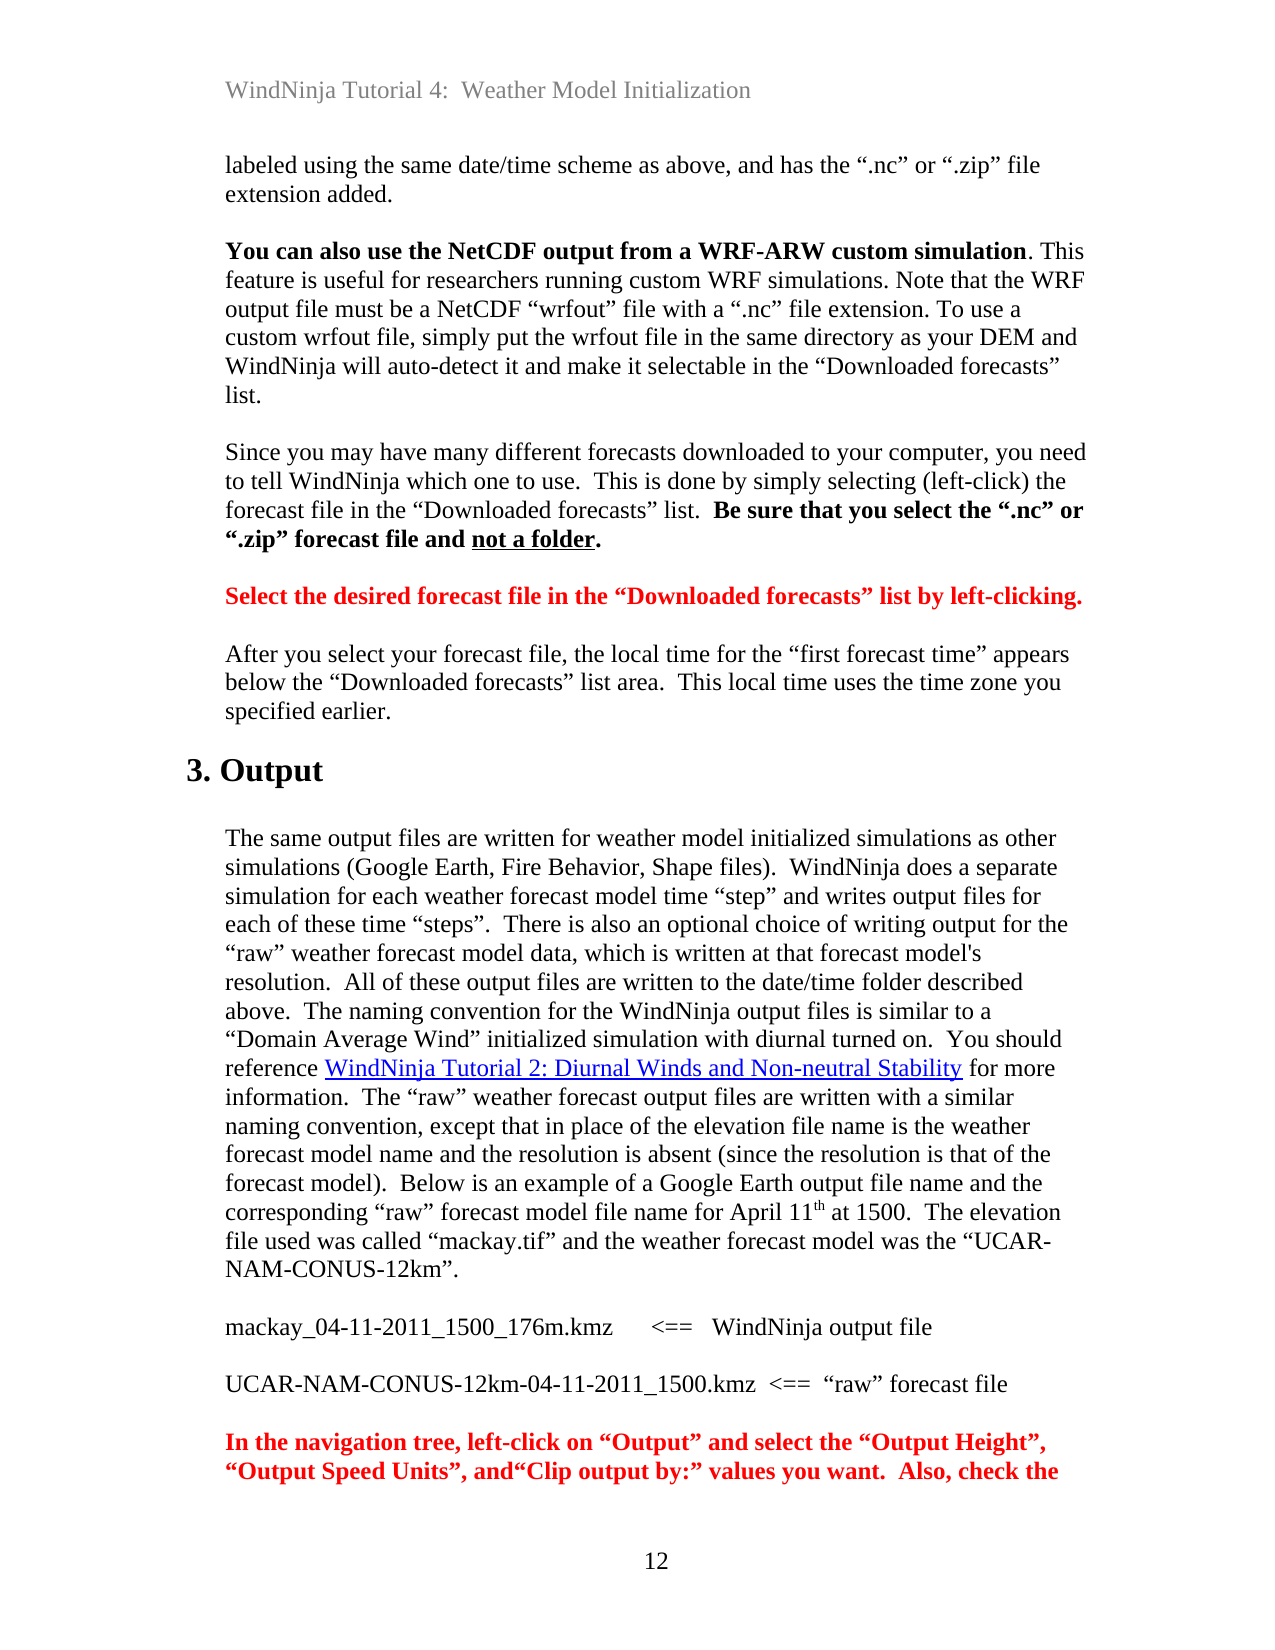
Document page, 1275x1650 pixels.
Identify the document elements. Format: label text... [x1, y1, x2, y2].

text UCAR-NAM-CONUS-12km-04-11-2011_1500.kmz <== “raw” forecast file [225, 1369, 1087, 1398]
text In the navigation tree, left-click on “Output” and select the “Output Height”, “Output Speed Units”, and“Clip output by:” values you want. Also, check the [225, 1427, 1087, 1484]
text Since you may have many different forecasts downloaded to your computer, you need to tell WindNinja which one to use. This is done by simply selecting (left-click) the forecast file in the “Downloaded forecasts” list. Be sure that you select the “.nc” or “.zip” forecast file and not a folder. [225, 437, 1087, 552]
text mackay_04-11-2011_1500_176m.kmz <== WindNinja output file [225, 1312, 1087, 1341]
text labeled using the same date/time scheme as above, and has the “.nc” or “.zip” file extension added. [225, 150, 1087, 207]
text After you select your forecast file, the local time for the “first forecast time” appears below the “Downloaded forecasts” list area. This local time uses the time zone you specified earlier. [225, 639, 1087, 725]
subtitle Output [186, 750, 1087, 788]
text The same output files are written for weather model initialized simulations as other simulations (Google Earth, Fire Behavior, Shape files). WindNinja does a separate simulation for each weather forecast model time “step” and writes output files for each of these time “steps”. There is also an optional choice of writing output for the “raw” weather forecast model data, which is written at that forecast model's resolution. All of these output files are written to the date/time folder described above. The naming convention for the WindNinja output files is similar to a “Domain Average Wind” initialized simulation with diurnal turned on. You should reference WindNinja Tutorial 2: Diurnal Winds and Non-neutral Stability for more information. The “raw” weather forecast output files are written with a similar naming convention, except that in place of the elevation file name is the weather forecast model name and the resolution is absent (since the resolution is that of the forecast model). Below is an example of a Google Earth output file name and the corresponding “raw” forecast model file name for April 11th at 1500. The elevation file used was called “mackay.tif” and the weather forecast model was the “UCAR-NAM-CONUS-12km”. [225, 823, 1087, 1283]
text Select the desired forecast file in the “Downloaded forecasts” list by left-clicking. [225, 581, 1087, 610]
text You can also use the NetCDF output from a WRF-ARW custom simulation. This feature is useful for researchers running custom WRF simulations. Note that the WRF output file must be a NetCDF “wrfout” file with a “.nc” file extension. To use a custom wrfout file, simply put the wrfout file in the same directory as your DEM and WindNinja will auto-detect it and make it selectable in the “Downloaded forecasts” list. [225, 236, 1087, 409]
